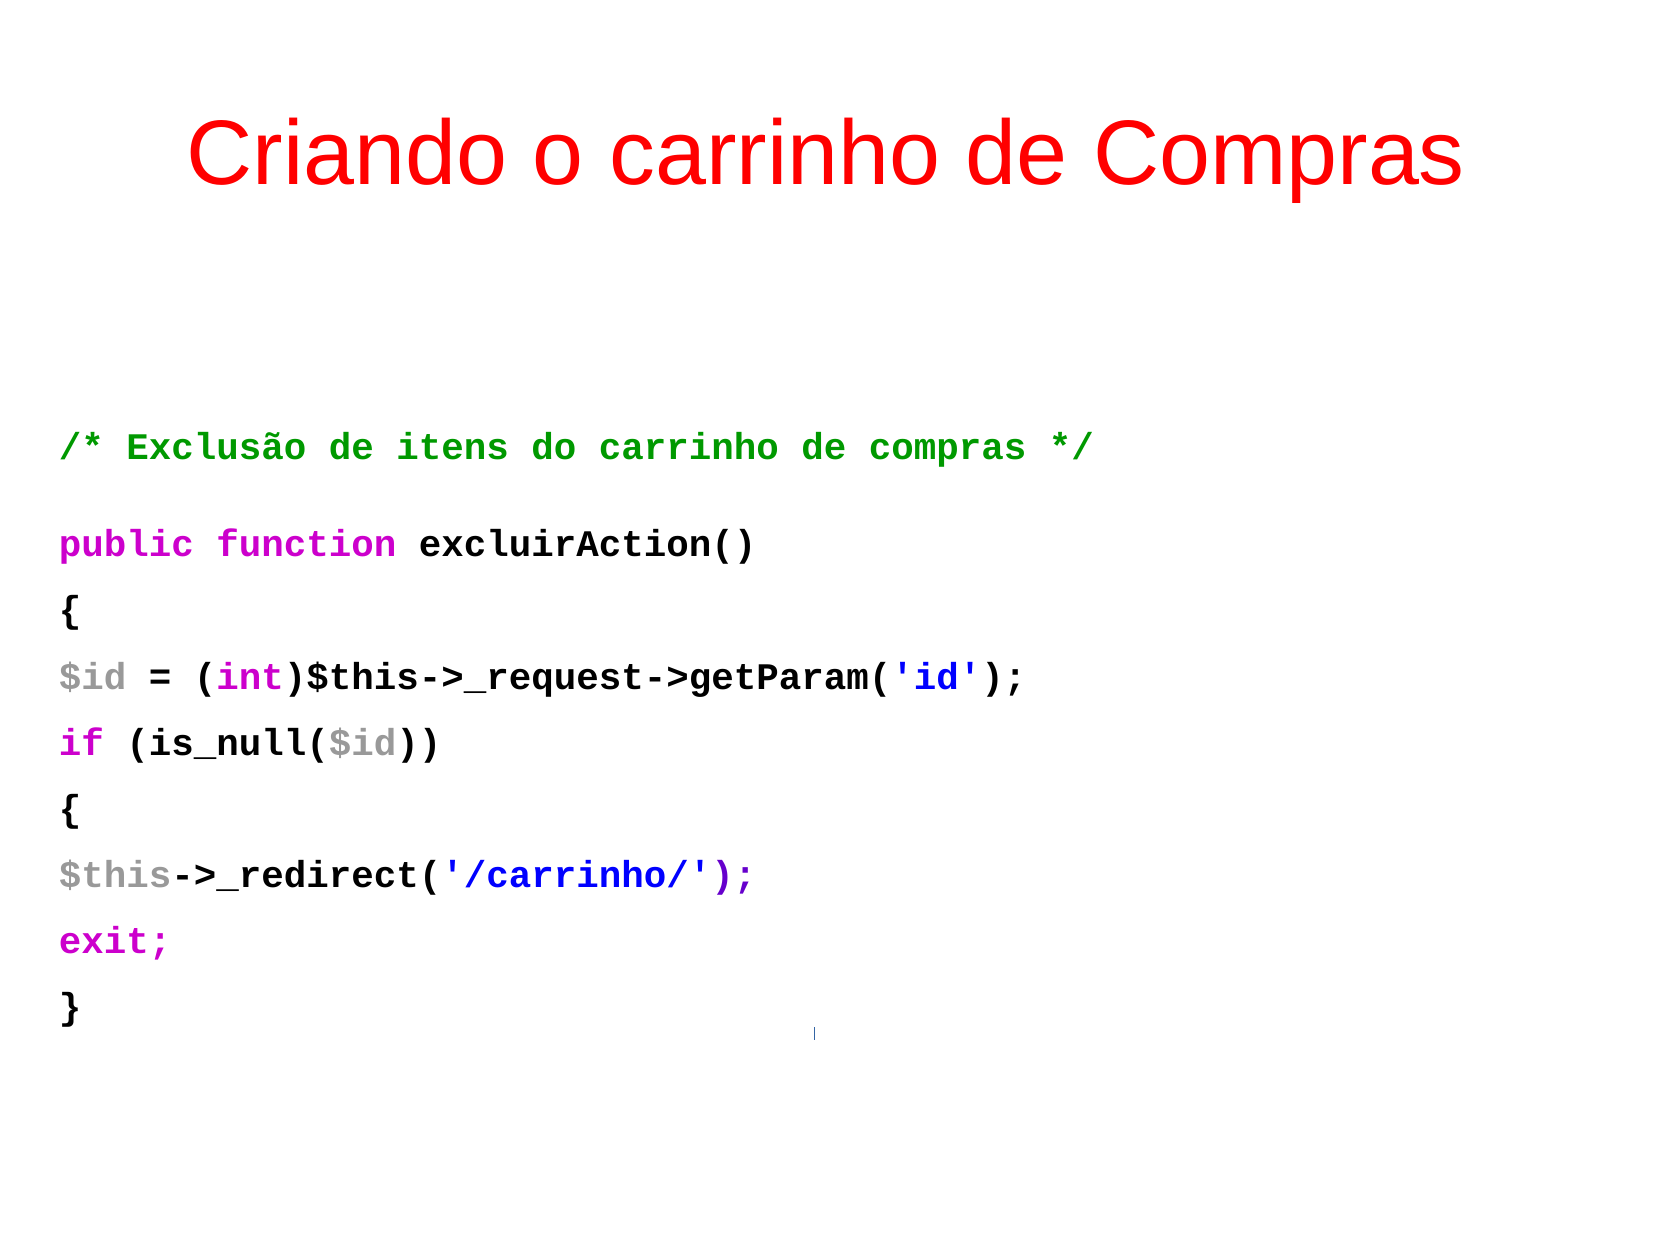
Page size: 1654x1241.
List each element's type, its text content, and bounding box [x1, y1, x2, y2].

title Criando o carrinho de Compras [82, 49, 1571, 257]
list /* Exclusão de itens do carrinho de compras */ public function excluirAction() { $id = (int)$this->_request->getParam('id'); if (is_null($id)) { $this->_redirect('/carrinho/'); exit; } [59, 283, 1607, 1182]
